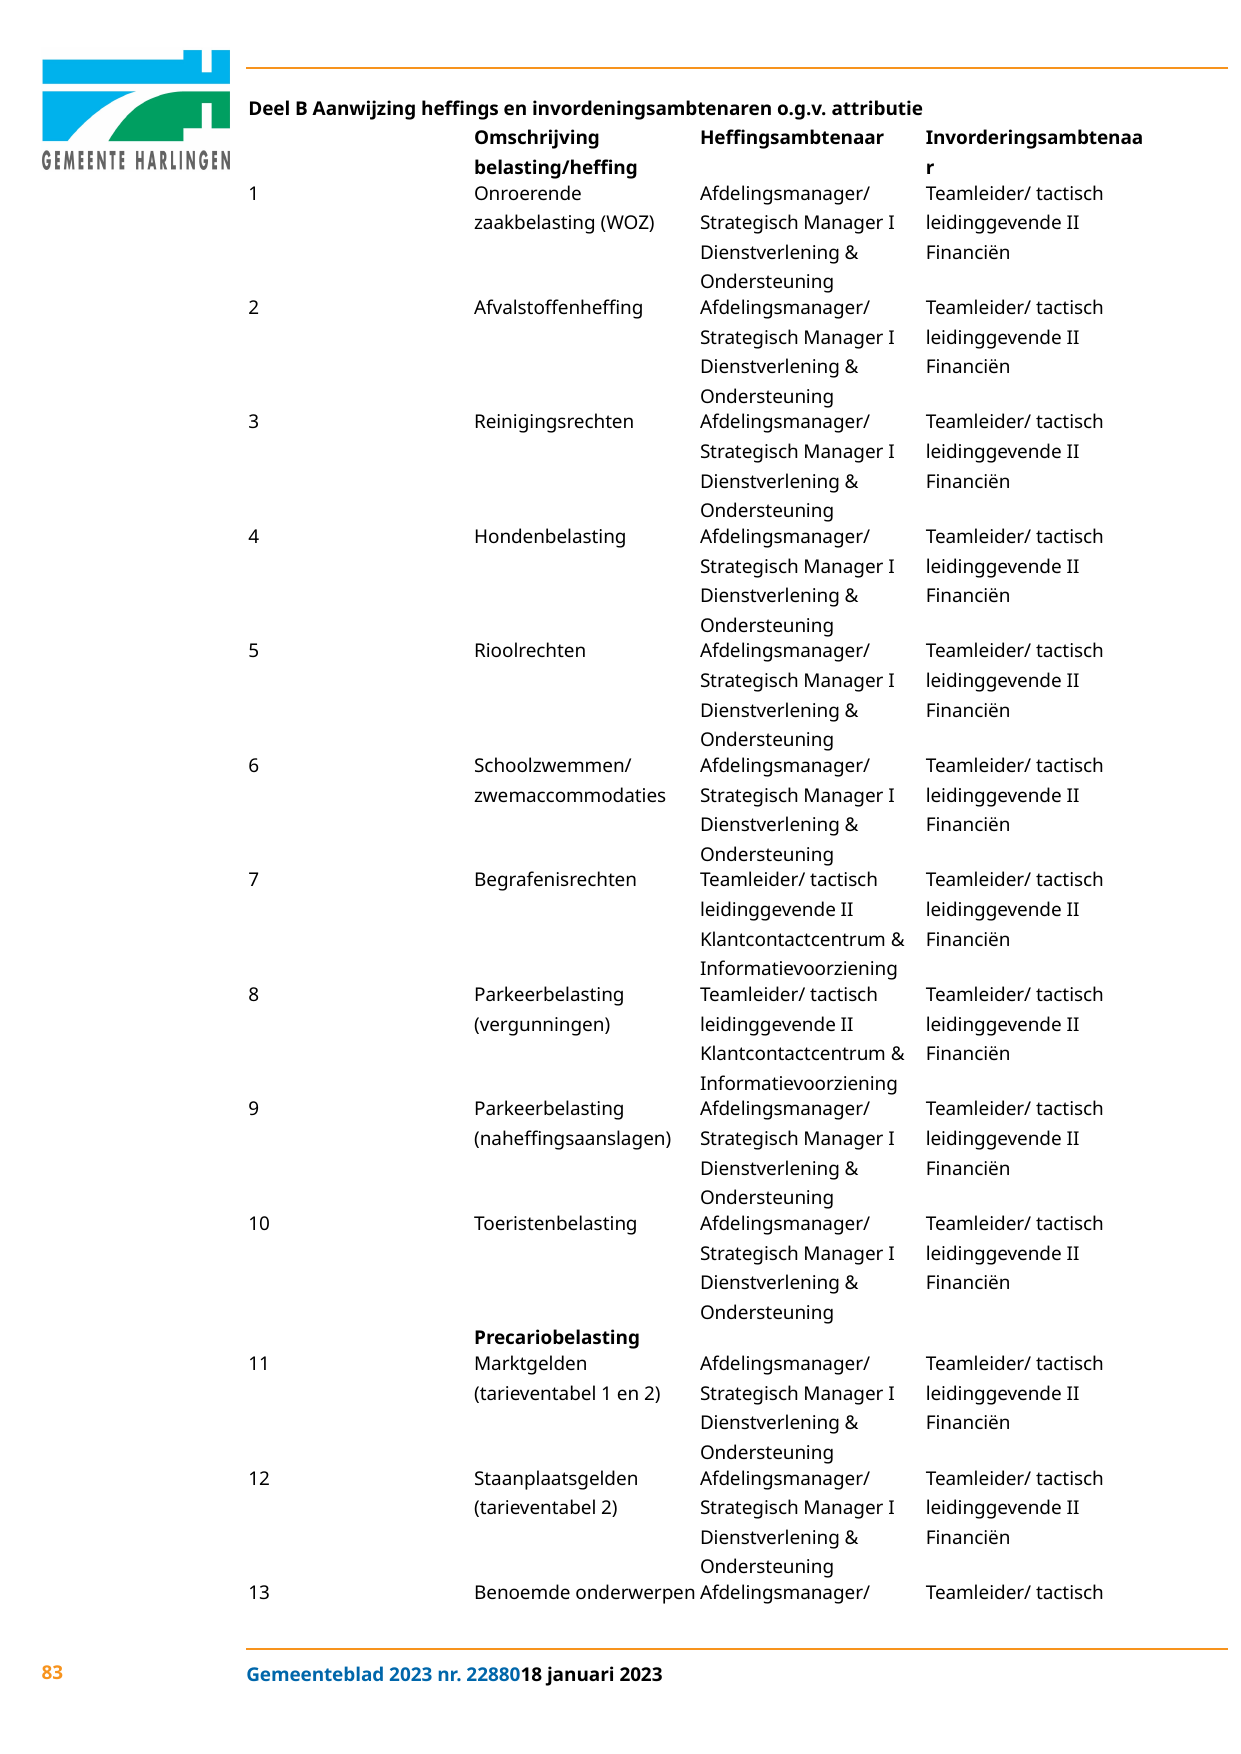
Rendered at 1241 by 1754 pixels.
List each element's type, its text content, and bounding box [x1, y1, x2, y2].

table_cell Afvalstoffenheffing [474, 294, 700, 409]
table_cell Teamleider/ tactisch leidinggevende II Financiën [926, 638, 1152, 752]
table_cell Teamleider/ tactisch leidinggevende II Financiën [926, 981, 1152, 1096]
table_cell Parkeerbelasting (vergunningen) [474, 981, 700, 1096]
table_header Invorderingsambtenaar [926, 125, 1152, 180]
table_cell Teamleider/ tactisch leidinggevende II Financiën [926, 1210, 1152, 1324]
table_cell Teamleider/ tactisch leidinggevende II Financiën [926, 1465, 1152, 1579]
table_cell Teamleider/ tactisch leidinggevende II Klantcontactcentrum & Informatievoorziening [700, 981, 926, 1096]
text Deel B Aanwijzing heffings en invordeningsambtenaren o.g.v. attributie [248, 95, 1152, 121]
table_cell Teamleider/ tactisch leidinggevende II Financiën [926, 1350, 1152, 1465]
picture [41, 47, 231, 172]
table_header Heffingsambtenaar [700, 125, 926, 180]
table_cell 4 [248, 523, 474, 638]
table_header [248, 125, 474, 180]
table_cell 2 [248, 294, 474, 409]
table_cell Schoolzwemmen/zwemaccommodaties [474, 752, 700, 867]
table_cell 12 [248, 1465, 474, 1579]
table_cell Teamleider/ tactisch leidinggevende II Financiën [926, 1096, 1152, 1210]
table_cell Teamleider/ tactisch leidinggevende II Financiën [926, 867, 1152, 981]
table_cell Teamleider/ tactisch leidinggevende II Klantcontactcentrum & Informatievoorziening [700, 867, 926, 981]
table_cell 8 [248, 981, 474, 1096]
table_cell 9 [248, 1096, 474, 1210]
table_cell Afdelingsmanager/ Strategisch Manager I Dienstverlening & Ondersteuning [700, 523, 926, 638]
table_cell Begrafenisrechten [474, 867, 700, 981]
table_cell 6 [248, 752, 474, 867]
table_cell Parkeerbelasting (naheffingsaanslagen) [474, 1096, 700, 1210]
table_cell Afdelingsmanager/ Strategisch Manager I Dienstverlening & Ondersteuning [700, 752, 926, 867]
table_cell Onroerende zaakbelasting (WOZ) [474, 180, 700, 294]
table_cell Afdelingsmanager/ [700, 1579, 926, 1605]
table_cell Hondenbelasting [474, 523, 700, 638]
table_cell Precariobelasting [474, 1325, 700, 1350]
table_cell Afdelingsmanager/ Strategisch Manager I Dienstverlening & Ondersteuning [700, 1350, 926, 1465]
table_cell Toeristenbelasting [474, 1210, 700, 1324]
table_cell Afdelingsmanager/ Strategisch Manager I Dienstverlening & Ondersteuning [700, 294, 926, 409]
table_cell 13 [248, 1579, 474, 1605]
table_cell 11 [248, 1350, 474, 1465]
table_cell Afdelingsmanager/ Strategisch Manager I Dienstverlening & Ondersteuning [700, 1465, 926, 1579]
table_cell Afdelingsmanager/ Strategisch Manager I Dienstverlening & Ondersteuning [700, 409, 926, 523]
table_cell Teamleider/ tactisch leidinggevende II Financiën [926, 523, 1152, 638]
table_cell Rioolrechten [474, 638, 700, 752]
table_cell Teamleider/ tactisch leidinggevende II Financiën [926, 294, 1152, 409]
table_cell Reinigingsrechten [474, 409, 700, 523]
table_cell Teamleider/ tactisch [926, 1579, 1152, 1605]
table_cell Afdelingsmanager/ Strategisch Manager I Dienstverlening & Ondersteuning [700, 638, 926, 752]
table_cell 7 [248, 867, 474, 981]
table_cell [248, 1325, 474, 1350]
table_cell Benoemde onderwerpen [474, 1579, 700, 1605]
table_cell [700, 1325, 926, 1350]
table_cell Afdelingsmanager/ Strategisch Manager I Dienstverlening & Ondersteuning [700, 1096, 926, 1210]
table_cell Teamleider/ tactisch leidinggevende II Financiën [926, 752, 1152, 867]
table_cell 3 [248, 409, 474, 523]
table_cell Teamleider/ tactisch leidinggevende II Financiën [926, 180, 1152, 294]
table_cell Marktgelden (tarieventabel 1 en 2) [474, 1350, 700, 1465]
table_cell 10 [248, 1210, 474, 1324]
table_cell Afdelingsmanager/ Strategisch Manager I Dienstverlening & Ondersteuning [700, 1210, 926, 1324]
table_header Omschrijving belasting/heffing [474, 125, 700, 180]
table_cell 1 [248, 180, 474, 294]
table_cell Staanplaatsgelden (tarieventabel 2) [474, 1465, 700, 1579]
table_cell 5 [248, 638, 474, 752]
table_cell [926, 1325, 1152, 1350]
table_cell Afdelingsmanager/ Strategisch Manager I Dienstverlening & Ondersteuning [700, 180, 926, 294]
table_cell Teamleider/ tactisch leidinggevende II Financiën [926, 409, 1152, 523]
